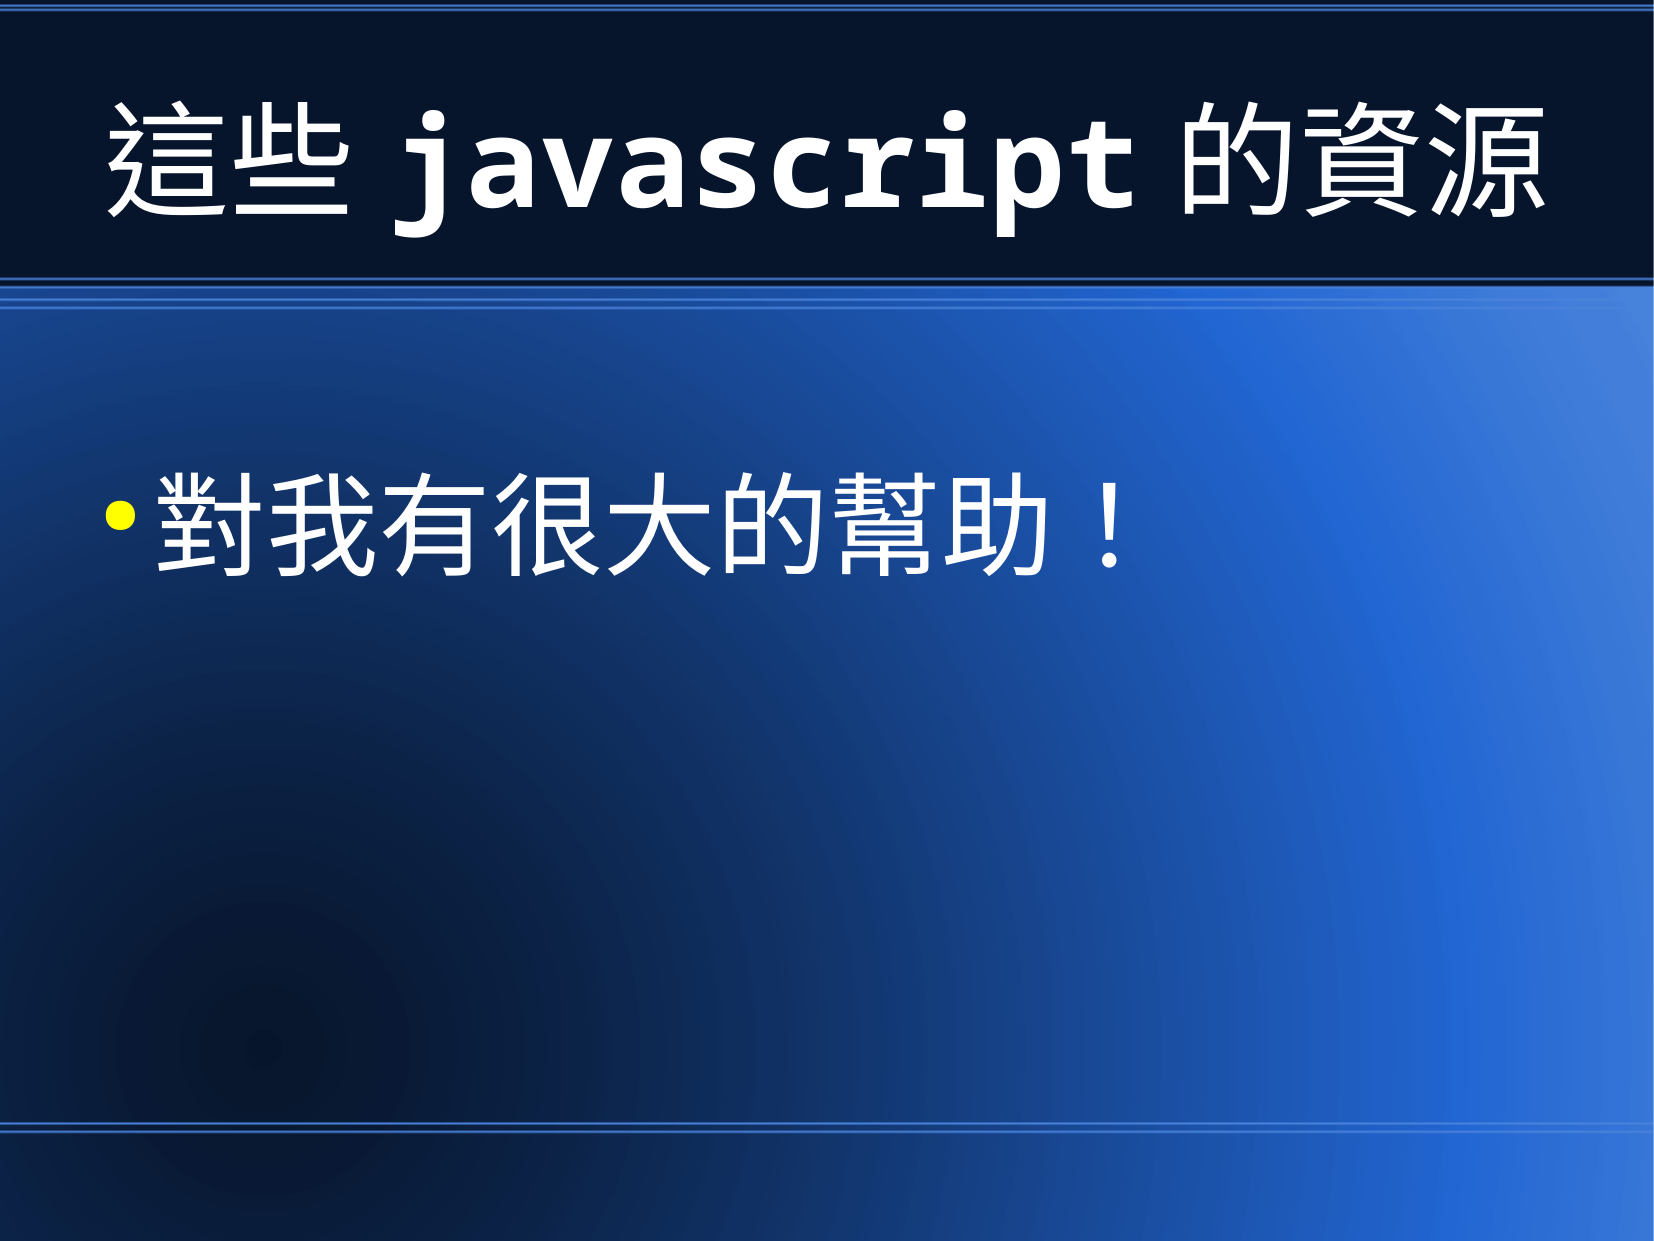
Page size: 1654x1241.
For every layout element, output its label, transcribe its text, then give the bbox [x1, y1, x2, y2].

title 這些javascript的資源 [82, 49, 1571, 257]
picture [0, 0, 1654, 1241]
list 對我有很大的幫助！ [82, 355, 1571, 1241]
